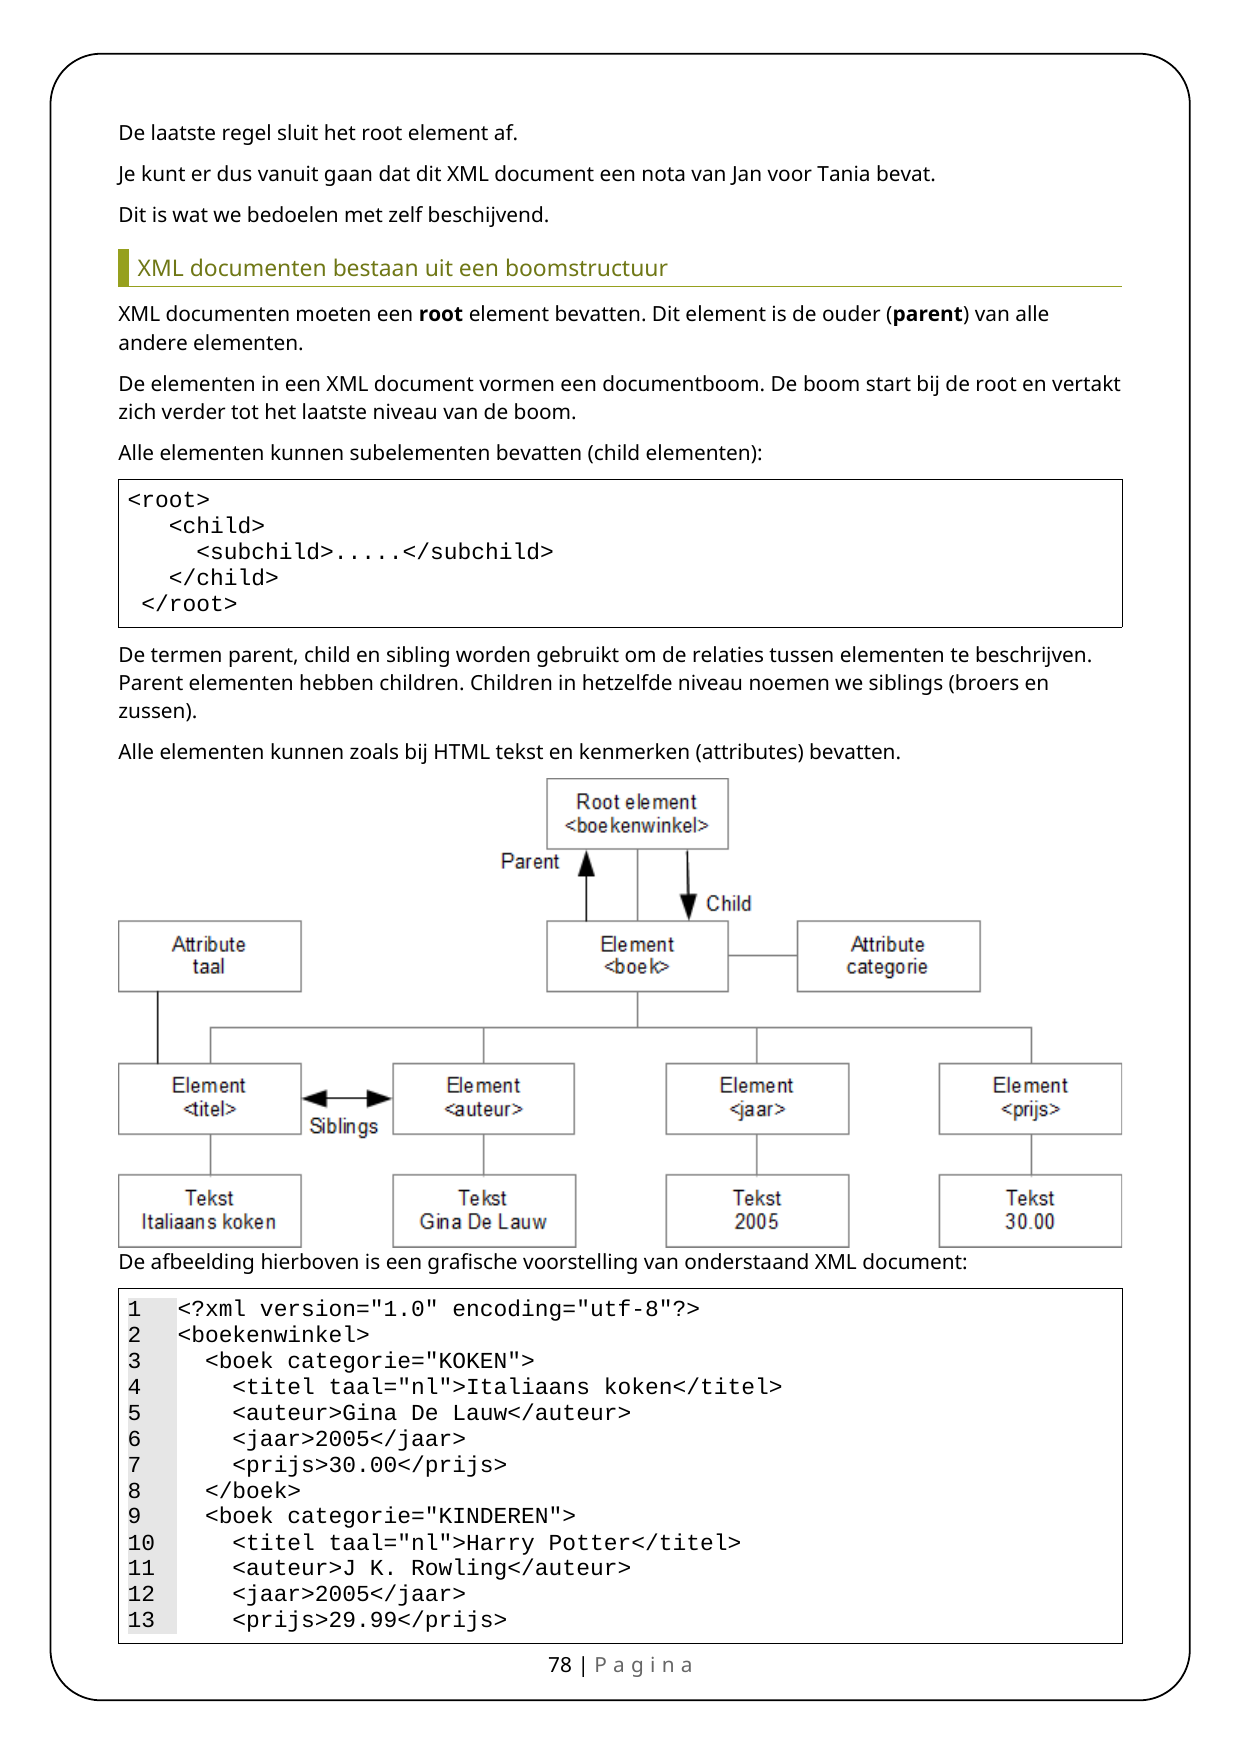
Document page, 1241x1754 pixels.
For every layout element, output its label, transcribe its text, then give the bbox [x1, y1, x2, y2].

text Je kunt er dus vanuit gaan dat dit XML document een nota van Jan voor Tania bevat. [118, 159, 1122, 187]
text De laatste regel sluit het root element af. [118, 118, 1122, 147]
text Dit is wat we bedoelen met zelf beschijvend. [118, 200, 1122, 228]
list <boek categorie="KOKEN"> [177, 1340, 1122, 1366]
text <child> [119, 505, 1122, 531]
list <auteur>Gina De Lauw</auteur> [177, 1392, 1122, 1418]
picture [118, 778, 1123, 1248]
list </boek> [177, 1469, 1122, 1496]
text <subchild>.....</subchild> [119, 531, 1122, 557]
text De afbeelding hierboven is een grafische voorstelling van onderstaand XML document: [118, 1248, 1122, 1276]
text Alle elementen kunnen zoals bij HTML tekst en kenmerken (attributes) bevatten. [118, 737, 1122, 766]
list <titel taal="nl">Harry Potter</titel> [177, 1521, 1122, 1547]
text </child> [119, 557, 1122, 583]
list <prijs>29.99</prijs> [119, 1599, 1122, 1643]
list <titel taal="nl">Italiaans koken</titel> [177, 1366, 1122, 1392]
list <boekenwinkel> [177, 1314, 1122, 1340]
list <prijs>30.00</prijs> [177, 1444, 1122, 1469]
list <jaar>2005</jaar> [177, 1418, 1122, 1444]
text <root> [119, 480, 1122, 505]
list <?xml version="1.0" encoding="utf-8"?> [119, 1289, 1122, 1314]
list [119, 1469, 128, 1496]
list <jaar>2005</jaar> [177, 1573, 1122, 1599]
text </root> [119, 583, 1122, 627]
text De termen parent, child en sibling worden gebruikt om de relaties tussen elementen te beschrijven. Parent elementen hebben children. Children in hetzelfde niveau noemen we siblings (broers en zussen). [118, 640, 1122, 725]
text De elementen in een XML document vormen een documentboom. De boom start bij de root en vertakt zich verder tot het laatste niveau van de boom. [118, 369, 1122, 426]
list <boek categorie="KINDEREN"> [177, 1496, 1122, 1521]
list <auteur>J K. Rowling</auteur> [177, 1547, 1122, 1573]
text Alle elementen kunnen subelementen bevatten (child elementen): [118, 438, 1122, 467]
subtitle XML documenten bestaan uit een boomstructuur [129, 249, 1122, 286]
text XML documenten moeten een root element bevatten. Dit element is de ouder (parent) van alle andere elementen. [118, 299, 1122, 356]
